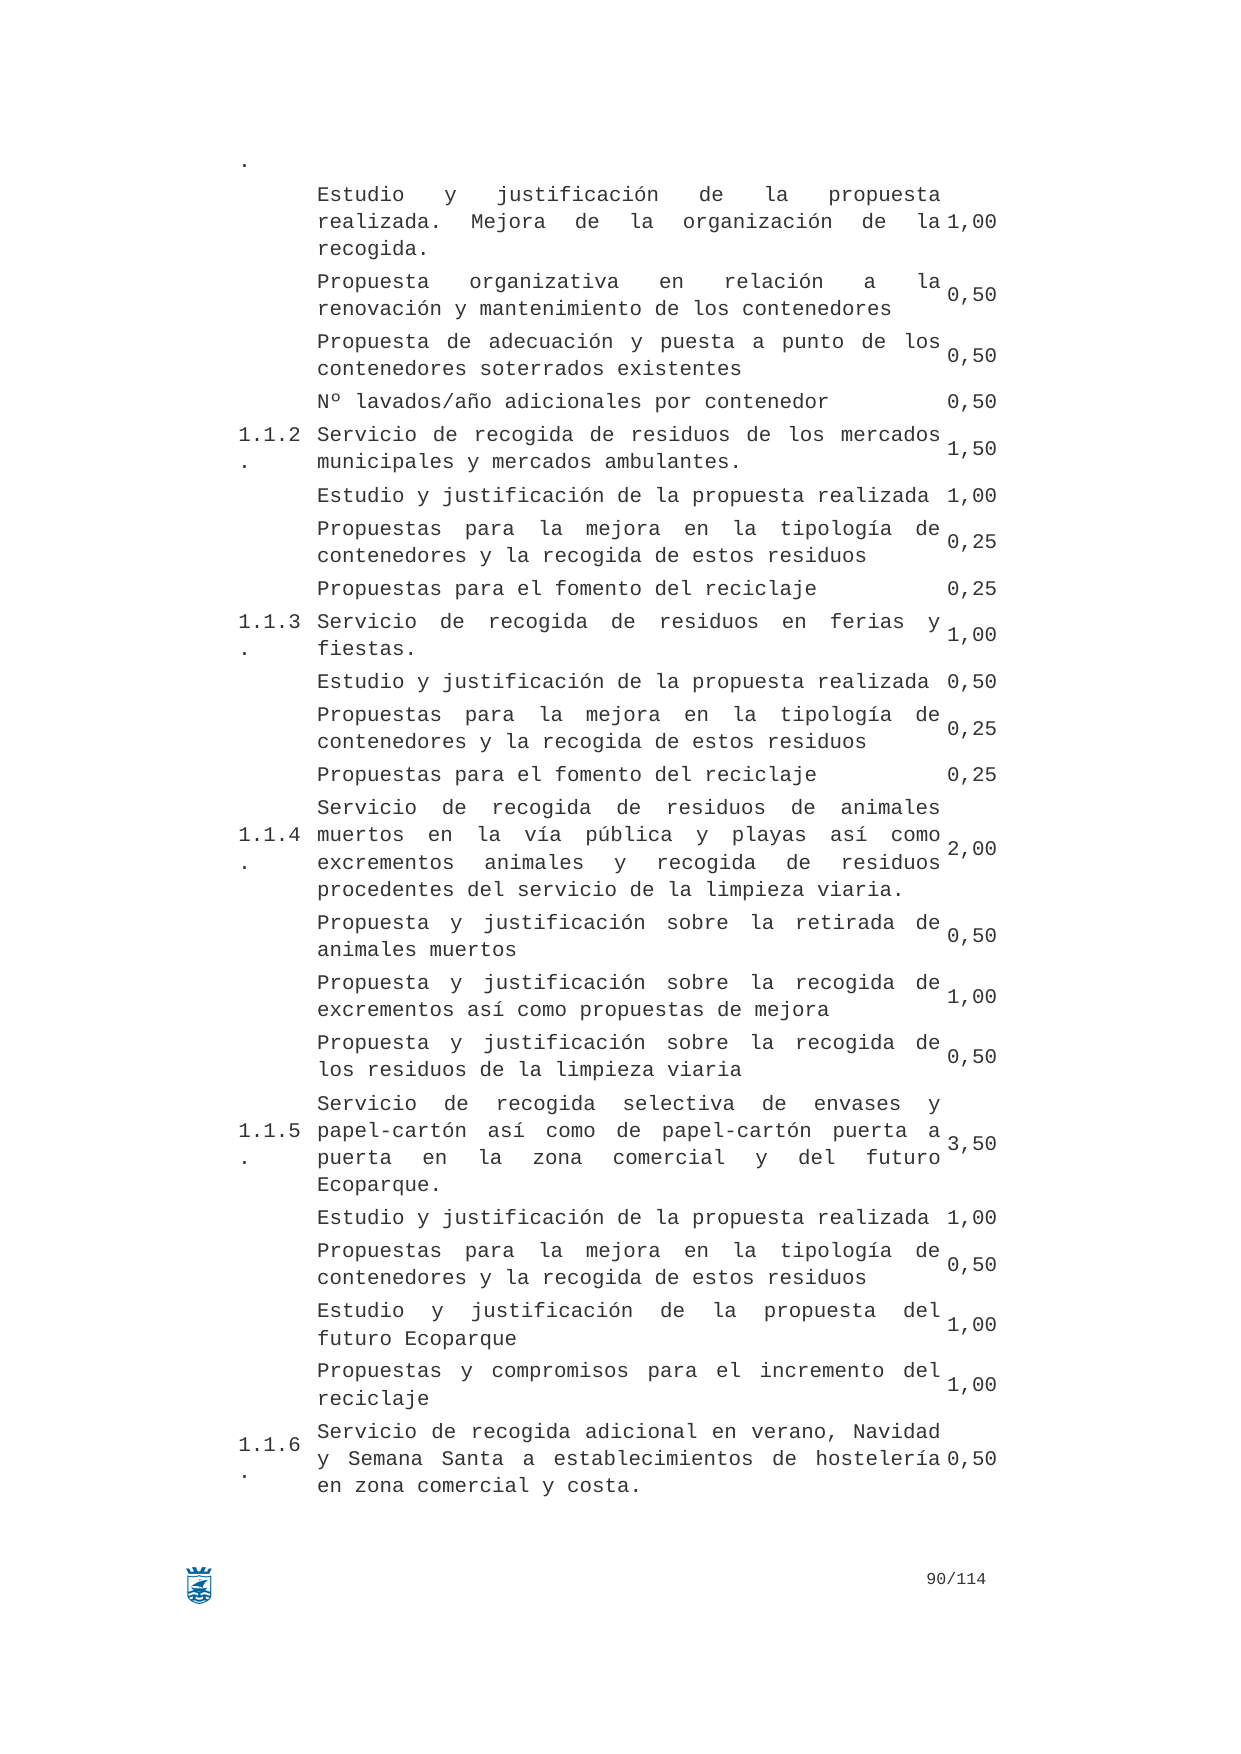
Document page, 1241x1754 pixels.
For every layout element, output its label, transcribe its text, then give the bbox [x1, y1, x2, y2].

table_cell [1018, 701, 1033, 761]
table_cell [1018, 1029, 1033, 1089]
table_cell 0,50 [944, 1029, 1017, 1089]
table_cell [1018, 969, 1033, 1029]
table_cell Estudio y justificación de la propuesta realizada. Mejora de la organización de la recogida. [314, 181, 944, 268]
table_cell [1018, 1298, 1033, 1358]
table_cell Nº lavados/año adicionales por contenedor [314, 389, 944, 421]
table_cell 0,50 [944, 668, 1017, 701]
table_cell [235, 482, 314, 515]
table_cell [183, 328, 235, 388]
table_cell [183, 515, 235, 575]
table_cell 1,00 [944, 482, 1017, 515]
table_cell [235, 969, 314, 1029]
table_cell 0,25 [944, 701, 1017, 761]
table_cell [235, 909, 314, 969]
table_cell [183, 421, 235, 482]
table_cell [183, 1204, 235, 1237]
table_cell [235, 761, 314, 794]
table_cell 1,00 [944, 181, 1017, 268]
table_cell [1018, 421, 1033, 482]
table_cell Propuestas para el fomento del reciclaje [314, 761, 944, 794]
table_cell Servicio de recogida de residuos de animales muertos en la vía pública y playas así como excrementos animales y recogida de residuos procedentes del servicio de la limpieza viaria. [314, 794, 944, 909]
table_cell [1018, 1237, 1033, 1297]
table_cell [235, 701, 314, 761]
table_cell [235, 1298, 314, 1358]
table_cell [1018, 909, 1033, 969]
table_cell [235, 389, 314, 421]
table_cell 0,25 [944, 761, 1017, 794]
table_cell [183, 1090, 235, 1204]
table_cell Servicio de recogida de residuos de los mercados municipales y mercados ambulantes. [314, 421, 944, 482]
table_cell Servicio de recogida adicional en verano, Navidad y Semana Santa a establecimientos de hostelería en zona comercial y costa. [314, 1418, 944, 1505]
table_cell [183, 148, 235, 181]
table_cell Propuestas para la mejora en la tipología de contenedores y la recogida de estos residuos [314, 701, 944, 761]
table_cell 1.1.6. [235, 1418, 314, 1505]
table_cell [183, 701, 235, 761]
table_cell 1,00 [944, 969, 1017, 1029]
table_cell Propuestas para el fomento del reciclaje [314, 575, 944, 608]
table_cell [1018, 1204, 1033, 1237]
table_cell Propuesta organizativa en relación a la renovación y mantenimiento de los contenedores [314, 268, 944, 328]
table_cell [1018, 328, 1033, 388]
table_cell [183, 1358, 235, 1418]
table_cell [1018, 761, 1033, 794]
table_cell [1018, 1418, 1033, 1505]
table_cell [1018, 268, 1033, 328]
table_cell 1.1.5. [235, 1090, 314, 1204]
table_cell Propuesta y justificación sobre la retirada de animales muertos [314, 909, 944, 969]
table_cell [183, 1029, 235, 1089]
table_cell 3,50 [944, 1090, 1017, 1204]
table_cell [235, 1237, 314, 1297]
table_cell [235, 328, 314, 388]
table_cell 1.1.2. [235, 421, 314, 482]
table_cell [183, 761, 235, 794]
table_cell Estudio y justificación de la propuesta realizada [314, 482, 944, 515]
table_cell [1018, 1358, 1033, 1418]
table_cell [1018, 181, 1033, 268]
table_cell 1.1.4. [235, 794, 314, 909]
table_cell 0,50 [944, 268, 1017, 328]
table_cell 1.1.3. [235, 608, 314, 668]
table_cell [1018, 1090, 1033, 1204]
table_cell Servicio de recogida selectiva de envases y papel-cartón así como de papel-cartón puerta a puerta en la zona comercial y del futuro Ecoparque. [314, 1090, 944, 1204]
table_cell 0,50 [944, 1237, 1017, 1297]
table_cell [235, 1204, 314, 1237]
table_cell Propuesta de adecuación y puesta a punto de los contenedores soterrados existentes [314, 328, 944, 388]
table_cell 1,50 [944, 421, 1017, 482]
table_cell . [235, 148, 314, 181]
table_cell 0,50 [944, 328, 1017, 388]
table_cell [183, 181, 235, 268]
table_cell [235, 1358, 314, 1418]
table_cell 1,00 [944, 1204, 1017, 1237]
table_cell [183, 575, 235, 608]
table_cell [183, 794, 235, 909]
picture [183, 1562, 214, 1607]
table_cell Propuestas para la mejora en la tipología de contenedores y la recogida de estos residuos [314, 515, 944, 575]
table_cell [944, 148, 1017, 181]
table_cell [1018, 575, 1033, 608]
table_cell Propuestas y compromisos para el incremento del reciclaje [314, 1358, 944, 1418]
table_cell [1018, 668, 1033, 701]
table_cell [1018, 148, 1033, 181]
table_cell 0,25 [944, 515, 1017, 575]
table_cell [235, 668, 314, 701]
table_cell [183, 969, 235, 1029]
table_cell [183, 1298, 235, 1358]
table_cell 1,00 [944, 608, 1017, 668]
table_cell [1018, 794, 1033, 909]
table_cell [235, 181, 314, 268]
table_cell Propuesta y justificación sobre la recogida de excrementos así como propuestas de mejora [314, 969, 944, 1029]
table_cell Estudio y justificación de la propuesta realizada [314, 668, 944, 701]
table_cell [1018, 482, 1033, 515]
table_cell [314, 148, 944, 181]
table_cell [183, 1418, 235, 1505]
table_cell 0,50 [944, 389, 1017, 421]
table_cell [183, 909, 235, 969]
table_cell [235, 575, 314, 608]
table_cell [183, 389, 235, 421]
table_cell [183, 608, 235, 668]
table_cell [235, 1029, 314, 1089]
table_cell [183, 668, 235, 701]
table_cell [1018, 389, 1033, 421]
table_cell [1018, 515, 1033, 575]
table_cell [235, 515, 314, 575]
table_cell [183, 482, 235, 515]
table_cell 0,50 [944, 909, 1017, 969]
table_cell 1,00 [944, 1358, 1017, 1418]
table_cell 1,00 [944, 1298, 1017, 1358]
table_cell Servicio de recogida de residuos en ferias y fiestas. [314, 608, 944, 668]
table_cell Propuesta y justificación sobre la recogida de los residuos de la limpieza viaria [314, 1029, 944, 1089]
table_cell 0,25 [944, 575, 1017, 608]
table_cell Estudio y justificación de la propuesta del futuro Ecoparque [314, 1298, 944, 1358]
table_cell 2,00 [944, 794, 1017, 909]
table_cell Propuestas para la mejora en la tipología de contenedores y la recogida de estos residuos [314, 1237, 944, 1297]
table_cell Estudio y justificación de la propuesta realizada [314, 1204, 944, 1237]
table_cell [183, 268, 235, 328]
table_cell 0,50 [944, 1418, 1017, 1505]
table_cell [1018, 608, 1033, 668]
table_cell [235, 268, 314, 328]
table_cell [183, 1237, 235, 1297]
